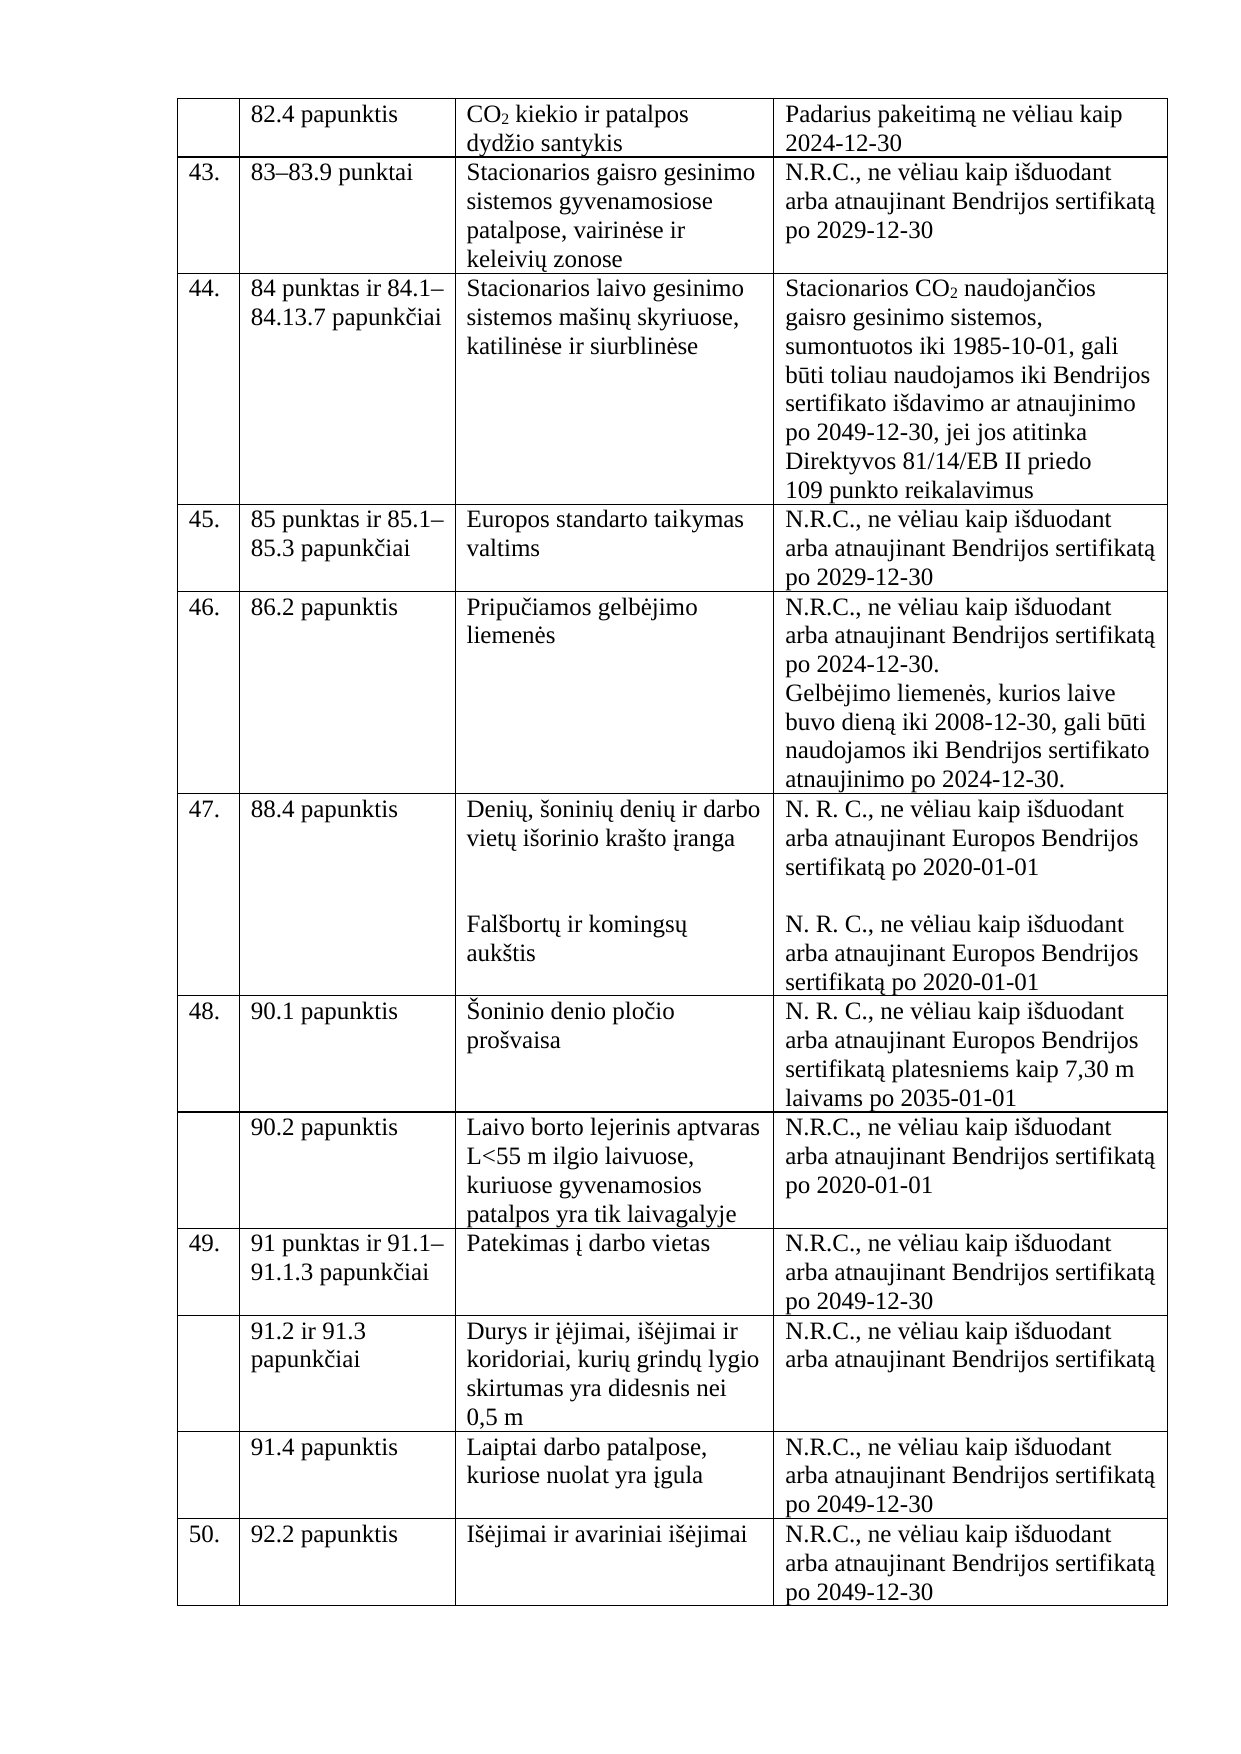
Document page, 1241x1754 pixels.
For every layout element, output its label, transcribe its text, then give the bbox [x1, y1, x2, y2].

table_cell Europos standarto taikymas valtims [456, 505, 773, 591]
table_cell 47. [178, 794, 239, 995]
table_cell Šoninio denio pločio prošvaisa [456, 996, 773, 1111]
table_cell 88.4 papunktis [240, 794, 455, 995]
table_cell N.R.C., ne vėliau kaip išduodant arba atnaujinant Bendrijos sertifikatą po 2020-01-01 [774, 1113, 1167, 1227]
table_cell 91.4 papunktis [240, 1432, 455, 1518]
table_cell 83–83.9 punktai [240, 158, 455, 272]
table_cell N.R.C., ne vėliau kaip išduodant arba atnaujinant Bendrijos sertifikatą po 2024-12-30. Gelbėjimo liemenės, kurios laive buvo dieną iki 2008-12-30, gali būti naudojamos iki Bendrijos sertifikato atnaujinimo po 2024-12-30. [774, 592, 1167, 793]
table_cell 45. [178, 505, 239, 591]
table_cell N. R. C., ne vėliau kaip išduodant arba atnaujinant Europos Bendrijos sertifikatą po 2020-01-01 N. R. C., ne vėliau kaip išduodant arba atnaujinant Europos Bendrijos sertifikatą po 2020-01-01 [774, 794, 1167, 995]
table_cell 90.1 papunktis [240, 996, 455, 1111]
table_cell 48. [178, 996, 239, 1111]
table_cell N. R. C., ne vėliau kaip išduodant arba atnaujinant Europos Bendrijos sertifikatą platesniems kaip 7,30 m laivams po 2035-01-01 [774, 996, 1167, 1111]
table_cell CO2 kiekio ir patalpos dydžio santykis [456, 99, 773, 156]
table_cell 86.2 papunktis [240, 592, 455, 793]
table_cell N.R.C., ne vėliau kaip išduodant arba atnaujinant Bendrijos sertifikatą po 2029-12-30 [774, 505, 1167, 591]
table_cell [178, 1113, 239, 1227]
table_cell Laivo borto lejerinis aptvaras L<55 m ilgio laivuose, kuriuose gyvenamosios patalpos yra tik laivagalyje [456, 1113, 773, 1227]
table_cell Padarius pakeitimą ne vėliau kaip 2024-12-30 [774, 99, 1167, 156]
table_cell N.R.C., ne vėliau kaip išduodant arba atnaujinant Bendrijos sertifikatą [774, 1316, 1167, 1431]
table_cell 85 punktas ir 85.1–85.3 papunkčiai [240, 505, 455, 591]
table_cell N.R.C., ne vėliau kaip išduodant arba atnaujinant Bendrijos sertifikatą po 2049-12-30 [774, 1229, 1167, 1315]
table_cell Stacionarios CO2 naudojančios gaisro gesinimo sistemos, sumontuotos iki 1985-10-01, gali būti toliau naudojamos iki Bendrijos sertifikato išdavimo ar atnaujinimo po 2049-12-30, jei jos atitinka Direktyvos 81/14/EB II priedo 109 punkto reikalavimus [774, 274, 1167, 503]
table_cell N.R.C., ne vėliau kaip išduodant arba atnaujinant Bendrijos sertifikatą po 2049-12-30 [774, 1519, 1167, 1605]
table_cell N.R.C., ne vėliau kaip išduodant arba atnaujinant Bendrijos sertifikatą po 2029-12-30 [774, 158, 1167, 272]
table_cell 43. [178, 158, 239, 272]
table_cell [178, 99, 239, 156]
table_cell Išėjimai ir avariniai išėjimai [456, 1519, 773, 1605]
table_cell [178, 1316, 239, 1431]
table_cell 44. [178, 274, 239, 503]
table_cell 82.4 papunktis [240, 99, 455, 156]
table_cell 84 punktas ir 84.1–84.13.7 papunkčiai [240, 274, 455, 503]
table_cell N.R.C., ne vėliau kaip išduodant arba atnaujinant Bendrijos sertifikatą po 2049-12-30 [774, 1432, 1167, 1518]
table_cell Stacionarios laivo gesinimo sistemos mašinų skyriuose, katilinėse ir siurblinėse [456, 274, 773, 503]
table_cell Durys ir įėjimai, išėjimai ir koridoriai, kurių grindų lygio skirtumas yra didesnis nei 0,5 m [456, 1316, 773, 1431]
table_cell 49. [178, 1229, 239, 1315]
table_cell 50. [178, 1519, 239, 1605]
table_cell [178, 1432, 239, 1518]
table_cell Denių, šoninių denių ir darbo vietų išorinio krašto įranga Falšbortų ir komingsų aukštis [456, 794, 773, 995]
table_cell Pripučiamos gelbėjimo liemenės [456, 592, 773, 793]
table_cell 91.2 ir 91.3 papunkčiai [240, 1316, 455, 1431]
table_cell Patekimas į darbo vietas [456, 1229, 773, 1315]
table_cell 92.2 papunktis [240, 1519, 455, 1605]
table_cell Stacionarios gaisro gesinimo sistemos gyvenamosiose patalpose, vairinėse ir keleivių zonose [456, 158, 773, 272]
table_cell Laiptai darbo patalpose, kuriose nuolat yra įgula [456, 1432, 773, 1518]
table_cell 46. [178, 592, 239, 793]
table_cell 90.2 papunktis [240, 1113, 455, 1227]
table_cell 91 punktas ir 91.1–91.1.3 papunkčiai [240, 1229, 455, 1315]
